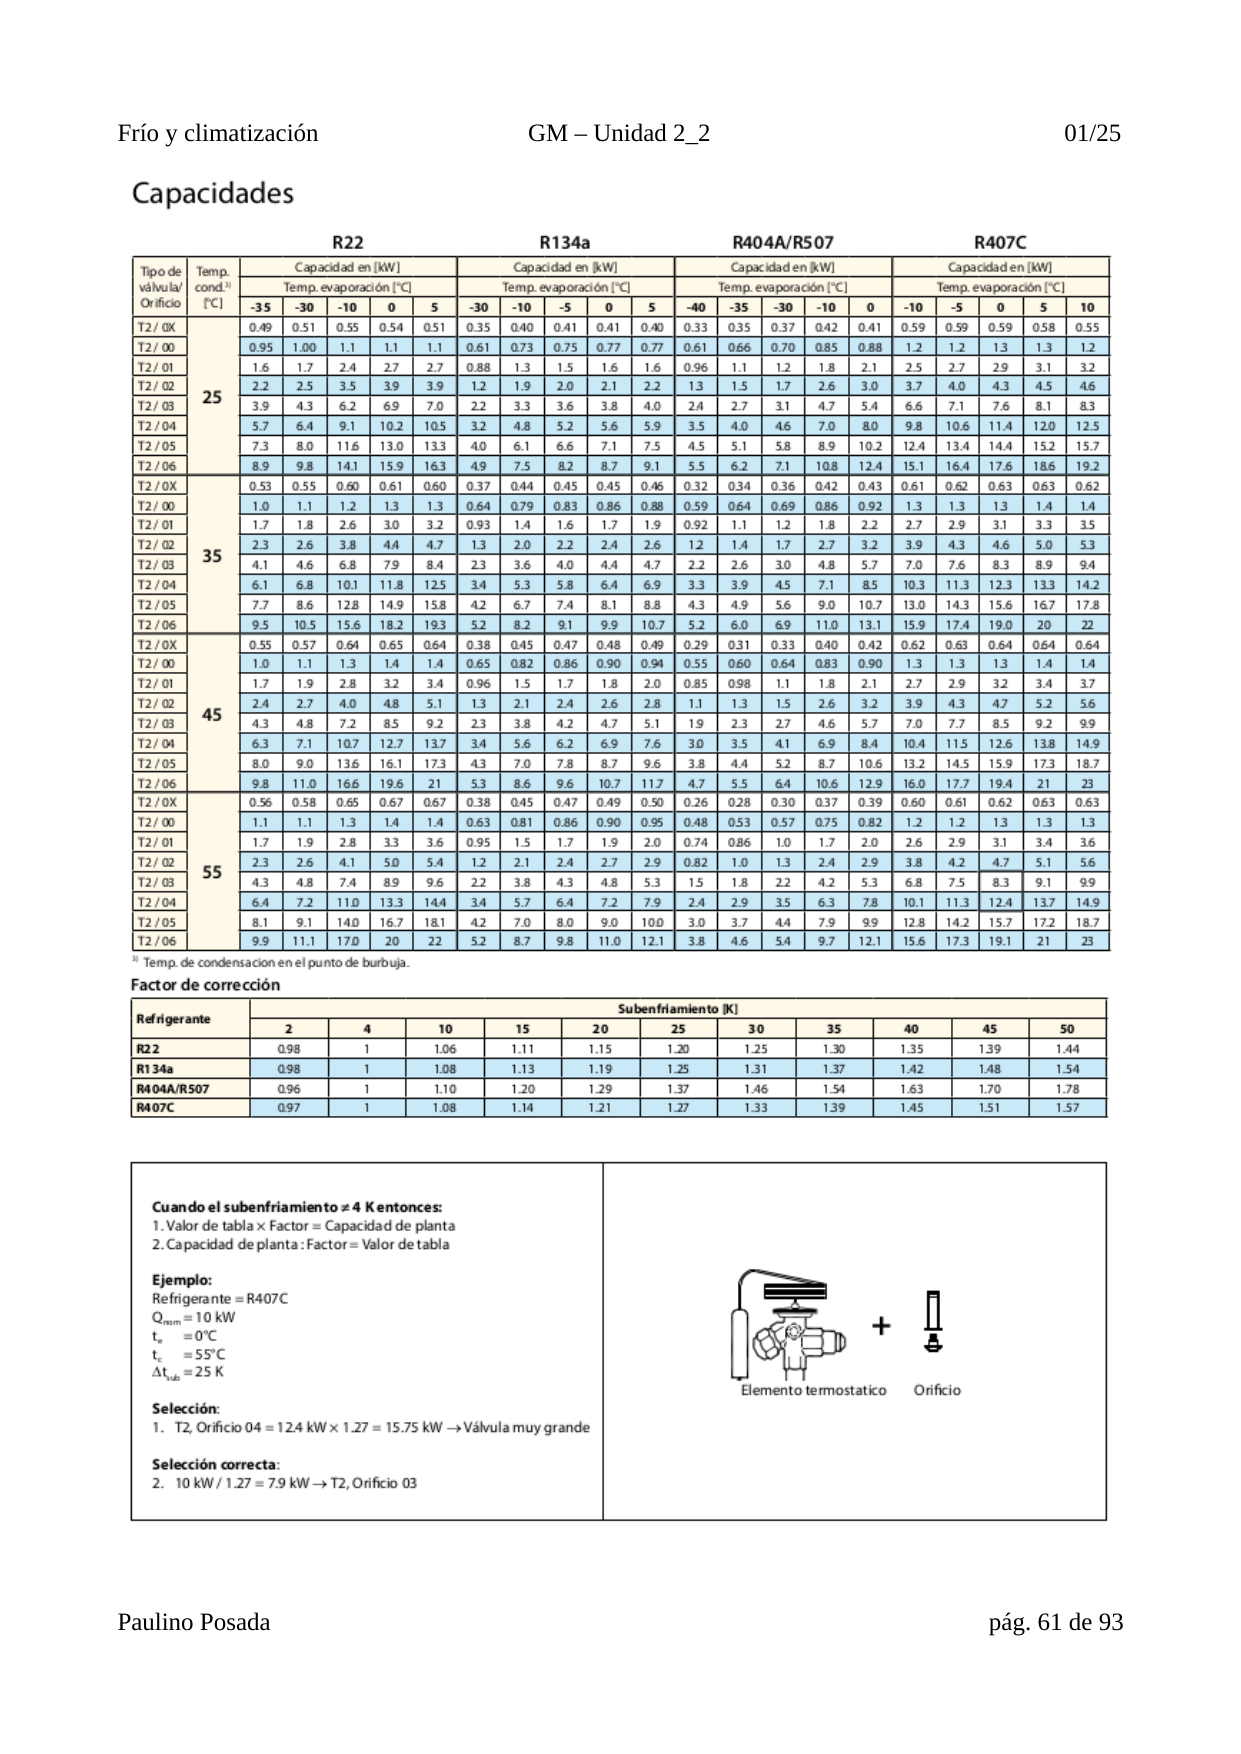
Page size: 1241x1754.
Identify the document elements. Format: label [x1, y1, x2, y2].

picture [118, 176, 1123, 1534]
